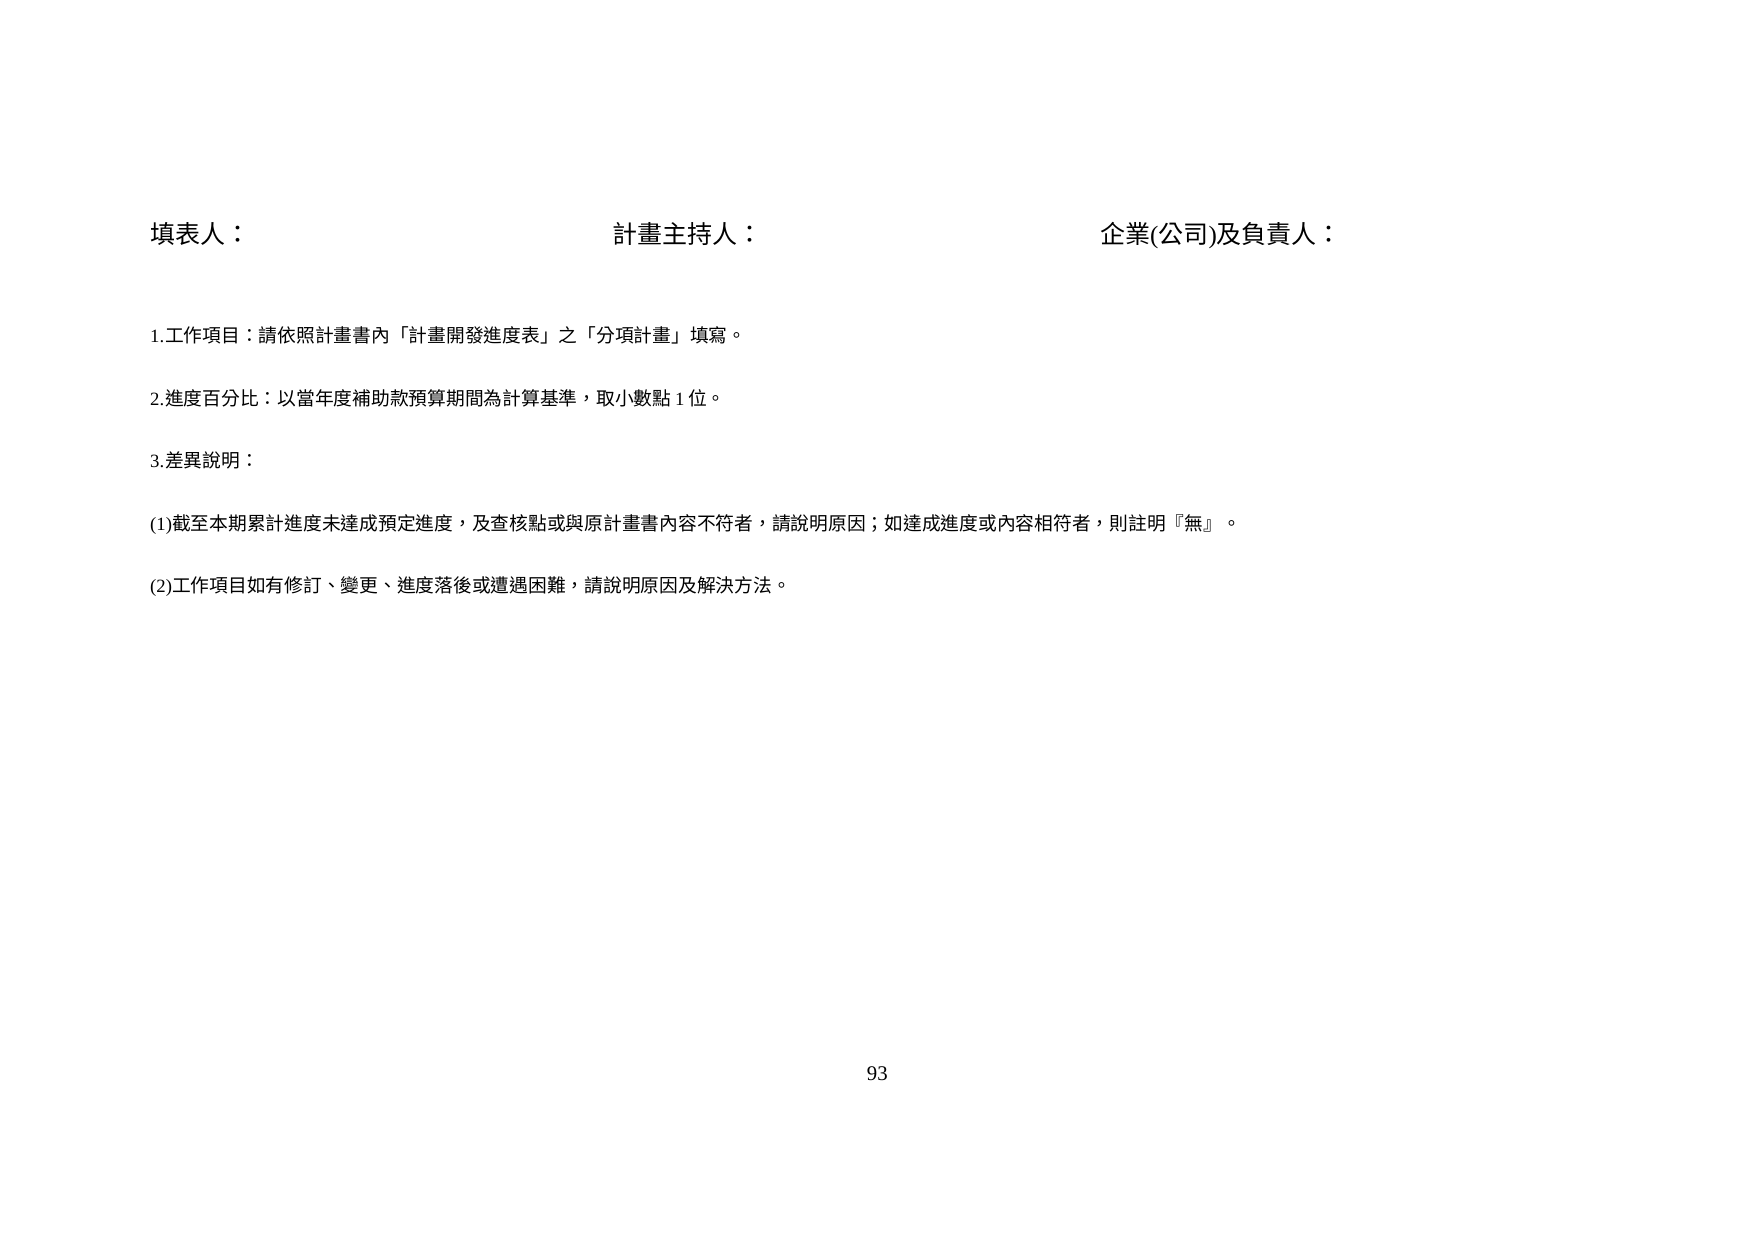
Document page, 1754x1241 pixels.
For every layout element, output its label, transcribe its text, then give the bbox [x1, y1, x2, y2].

list 工作項目：請依照計畫書內「計畫開發進度表」之「分項計畫」填寫。 [150, 293, 1604, 355]
text (2)工作項目如有修訂、變更、進度落後或遭遇困難，請說明原因及解決方法。 [150, 543, 1604, 605]
list 差異說明： [150, 418, 1604, 480]
text 填表人： 計畫主持人： 企業(公司)及負責人： [150, 209, 1604, 251]
text (1)截至本期累計進度未達成預定進度，及查核點或與原計畫書內容不符者，請說明原因；如達成進度或內容相符者，則註明『無』。 [150, 480, 1604, 543]
list 進度百分比：以當年度補助款預算期間為計算基準，取小數點1位。 [150, 355, 1604, 418]
